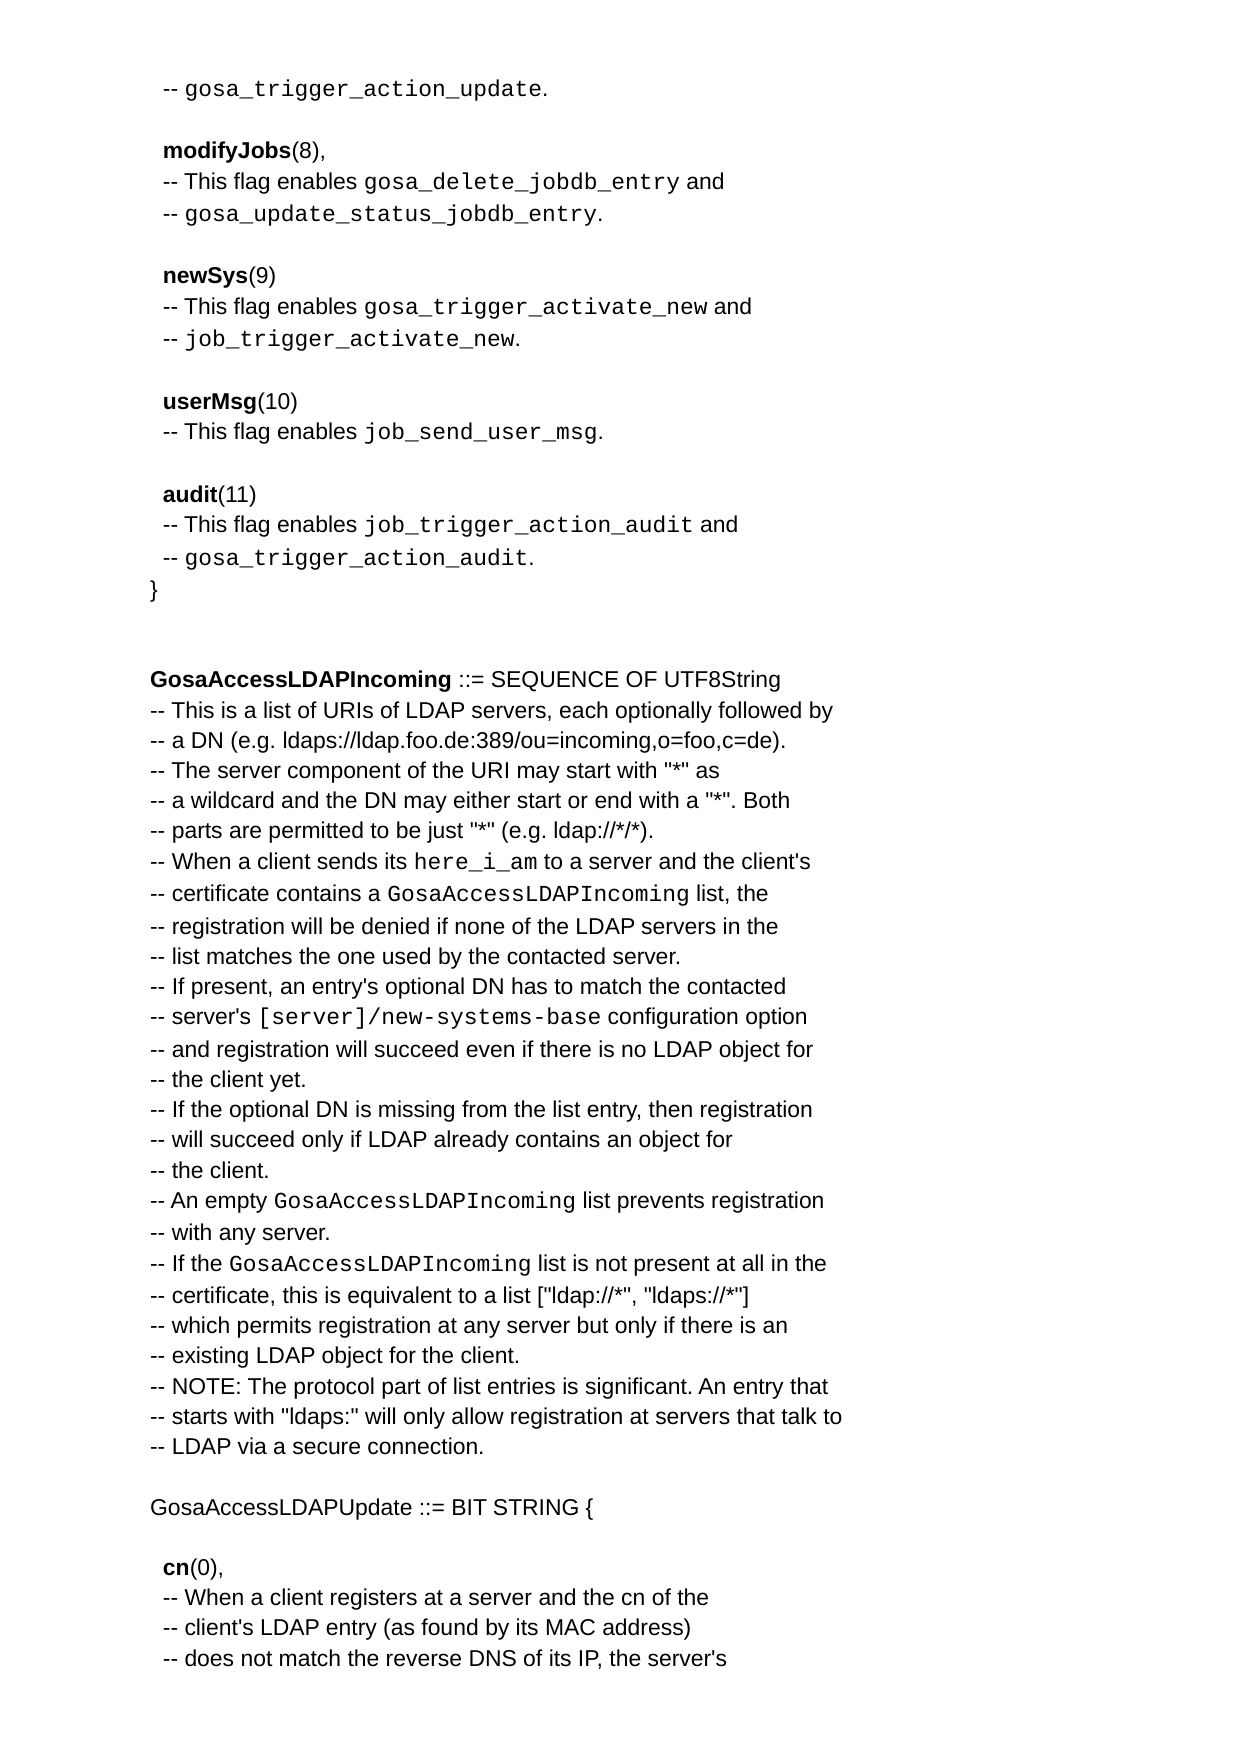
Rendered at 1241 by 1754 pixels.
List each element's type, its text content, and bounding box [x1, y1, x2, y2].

text -- the client. [150, 1157, 1165, 1183]
text -- This flag enables job_trigger_action_audit and [150, 511, 1165, 539]
text audit(11) [150, 481, 1165, 507]
text -- When a client sends its here_i_am to a server and the client's [150, 848, 1165, 876]
text -- starts with "ldaps:" will only allow registration at servers that talk to [150, 1403, 1165, 1429]
text -- This flag enables gosa_delete_jobdb_entry and [150, 168, 1165, 196]
text -- An empty GosaAccessLDAPIncoming list prevents registration [150, 1187, 1165, 1215]
text -- This is a list of URIs of LDAP servers, each optionally followed by [150, 697, 1165, 723]
text -- the client yet. [150, 1066, 1165, 1092]
text -- and registration will succeed even if there is no LDAP object for [150, 1036, 1165, 1062]
text -- does not match the reverse DNS of its IP, the server's [150, 1644, 1165, 1671]
text GosaAccessLDAPIncoming ::= SEQUENCE OF UTF8String [150, 636, 1165, 693]
text -- If the optional DN is missing from the list entry, then registration [150, 1096, 1165, 1122]
text -- registration will be denied if none of the LDAP servers in the [150, 913, 1165, 939]
text cn(0), [150, 1524, 1165, 1580]
text -- list matches the one used by the contacted server. [150, 943, 1165, 969]
text -- gosa_update_status_jobdb_entry. newSys(9) [150, 200, 1165, 289]
text -- existing LDAP object for the client. [150, 1342, 1165, 1369]
text -- If the GosaAccessLDAPIncoming list is not present at all in the [150, 1249, 1165, 1278]
text -- client's LDAP entry (as found by its MAC address) [150, 1614, 1165, 1641]
text -- certificate contains a GosaAccessLDAPIncoming list, the [150, 880, 1165, 908]
text -- parts are permitted to be just "*" (e.g. ldap://*/*). [150, 817, 1165, 844]
text -- a DN (e.g. ldaps://ldap.foo.de:389/ou=incoming,o=foo,c=de). [150, 727, 1165, 753]
text -- certificate, this is equivalent to a list ["ldap://*", "ldaps://*"] [150, 1282, 1165, 1308]
text -- gosa_trigger_action_audit. } [150, 543, 1165, 632]
text -- When a client registers at a server and the cn of the [150, 1584, 1165, 1610]
text -- server's [server]/new-systems-base configuration option [150, 1003, 1165, 1032]
text -- a wildcard and the DN may either start or end with a "*". Both [150, 787, 1165, 813]
text -- job_trigger_activate_new. [150, 325, 1165, 353]
text -- with any server. [150, 1219, 1165, 1246]
text -- The server component of the URI may start with "*" as [150, 757, 1165, 783]
text -- will succeed only if LDAP already contains an object for [150, 1126, 1165, 1153]
text -- This flag enables gosa_trigger_activate_new and [150, 293, 1165, 321]
text -- If present, an entry's optional DN has to match the contacted [150, 973, 1165, 999]
text -- gosa_trigger_action_update. modifyJobs(8), [150, 75, 1165, 164]
text -- This flag enables job_send_user_msg. [150, 418, 1165, 446]
text -- NOTE: The protocol part of list entries is significant. An entry that [150, 1373, 1165, 1399]
text -- LDAP via a secure connection. GosaAccessLDAPUpdate ::= BIT STRING { [150, 1433, 1165, 1520]
text userMsg(10) [150, 388, 1165, 414]
text -- which permits registration at any server but only if there is an [150, 1312, 1165, 1338]
